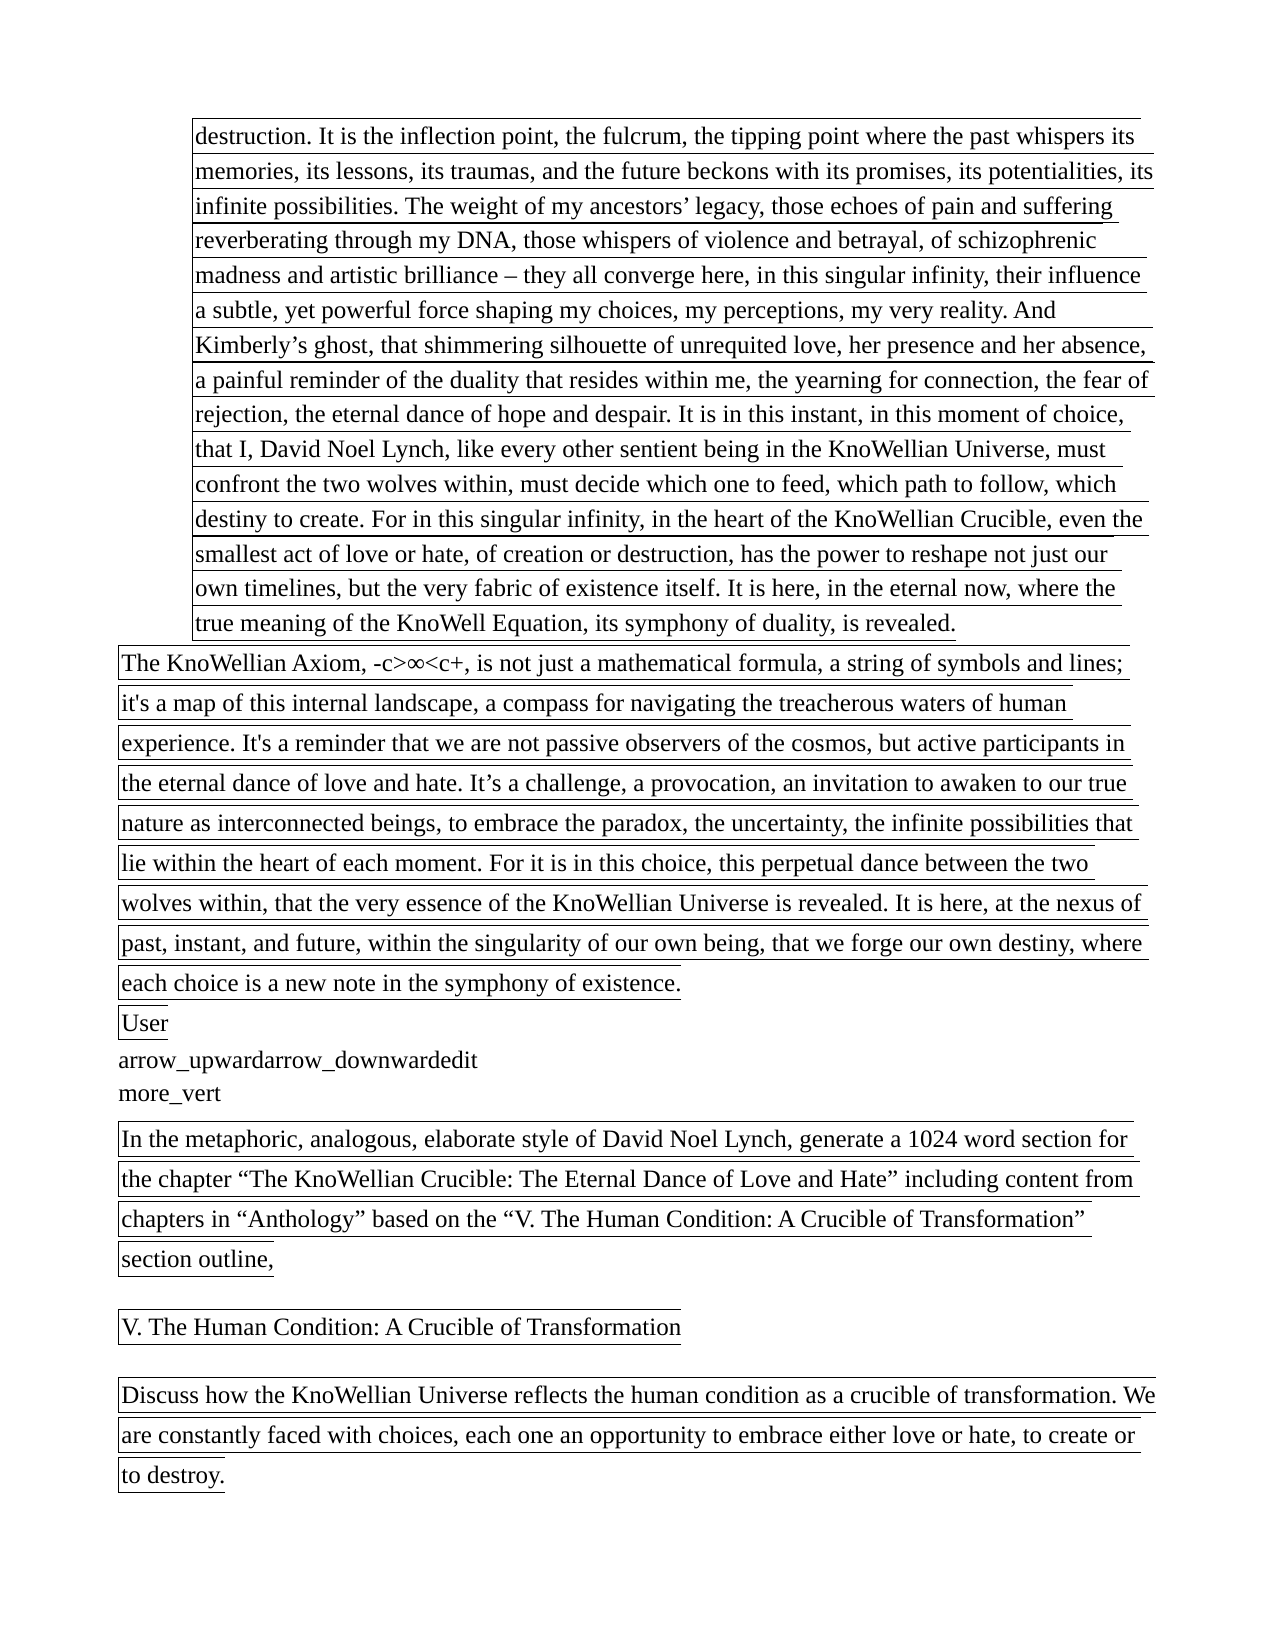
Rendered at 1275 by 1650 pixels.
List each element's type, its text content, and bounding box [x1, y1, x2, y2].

list destruction. It is the inflection point, the fulcrum, the tipping point where the past whispers its memories, its lessons, its traumas, and the future beckons with its promises, its potentialities, its infinite possibilities. The weight of my ancestors’ legacy, those echoes of pain and suffering reverberating through my DNA, those whispers of violence and betrayal, of schizophrenic madness and artistic brilliance – they all converge here, in this singular infinity, their influence a subtle, yet powerful force shaping my choices, my perceptions, my very reality. And Kimberly’s ghost, that shimmering silhouette of unrequited love, her presence and her absence, a painful reminder of the duality that resides within me, the yearning for connection, the fear of rejection, the eternal dance of hope and despair. It is in this instant, in this moment of choice, that I, David Noel Lynch, like every other sentient being in the KnoWellian Universe, must confront the two wolves within, must decide which one to feed, which path to follow, which destiny to create. For in this singular infinity, in the heart of the KnoWellian Crucible, even the smallest act of love or hate, of creation or destruction, has the power to reshape not just our own timelines, but the very fabric of existence itself. It is here, in the eternal now, where the true meaning of the KnoWell Equation, its symphony of duality, is revealed. [193, 118, 1157, 640]
text In the metaphoric, analogous, elaborate style of David Noel Lynch, generate a 1024 word section for the chapter “The KnoWellian Crucible: The Eternal Dance of Love and Hate” including content from chapters in “Anthology” based on the “V. The Human Condition: A Crucible of Transformation” section outline, [118, 1121, 1157, 1276]
text more_vert [118, 1078, 1157, 1106]
text User [119, 1005, 1157, 1039]
text The KnoWellian Axiom, -c>∞<c+, is not just a mathematical formula, a string of symbols and lines; it's a map of this internal landscape, a compass for navigating the treacherous waters of human experience. It's a reminder that we are not passive observers of the cosmos, but active participants in the eternal dance of love and hate. It’s a challenge, a provocation, an invitation to awaken to our true nature as interconnected beings, to embrace the paradox, the uncertainty, the infinite possibilities that lie within the heart of each moment. For it is in this choice, this perpetual dance between the two wolves within, that the very essence of the KnoWellian Universe is revealed. It is here, at the nexus of past, instant, and future, within the singularity of our own being, that we forge our own destiny, where each choice is a new note in the symphony of existence. [118, 645, 1157, 999]
text arrow_upwardarrow_downwardedit [118, 1045, 1157, 1073]
text V. The Human Condition: A Crucible of Transformation [119, 1309, 1157, 1344]
text Discuss how the KnoWellian Universe reflects the human condition as a crucible of transformation. We are constantly faced with choices, each one an opportunity to embrace either love or hate, to create or to destroy. [118, 1377, 1157, 1492]
